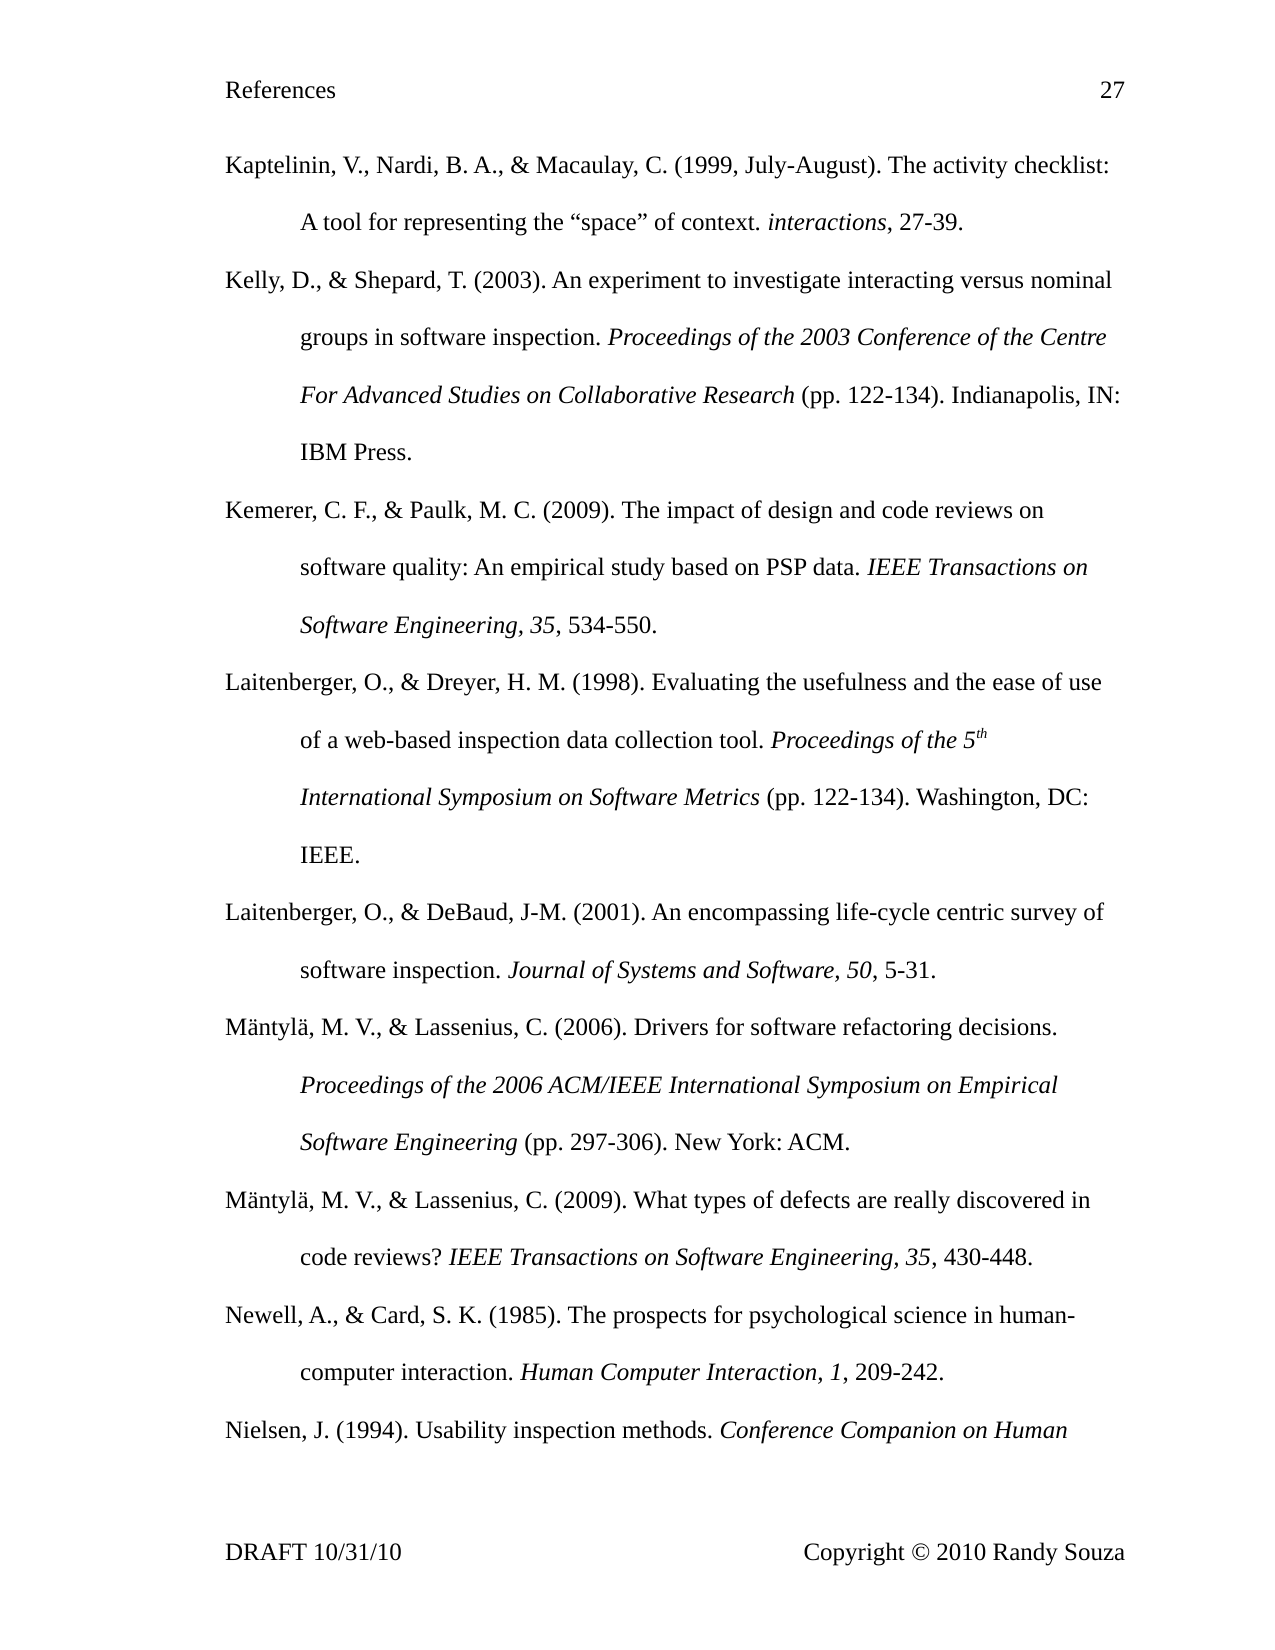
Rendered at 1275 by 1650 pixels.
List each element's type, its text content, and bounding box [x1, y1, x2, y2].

text Laitenberger, O., & DeBaud, J-M. (2001). An encompassing life-cycle centric survey of software inspection. Journal of Systems and Software, 50, 5-31. [225, 897, 1125, 984]
text Newell, A., & Card, S. K. (1985). The prospects for psychological science in human-computer interaction. Human Computer Interaction, 1, 209-242. [225, 1300, 1125, 1386]
text Mäntylä, M. V., & Lassenius, C. (2009). What types of defects are really discovered in code reviews? IEEE Transactions on Software Engineering, 35, 430-448. [225, 1185, 1125, 1271]
text Laitenberger, O., & Dreyer, H. M. (1998). Evaluating the usefulness and the ease of use of a web-based inspection data collection tool. Proceedings of the 5th International Symposium on Software Metrics (pp. 122-134). Washington, DC: IEEE. [225, 667, 1125, 869]
text Nielsen, J. (1994). Usability inspection methods. Conference Companion on Human [225, 1415, 1125, 1444]
text Mäntylä, M. V., & Lassenius, C. (2006). Drivers for software refactoring decisions. Proceedings of the 2006 ACM/IEEE International Symposium on Empirical Software Engineering (pp. 297-306). New York: ACM. [225, 1012, 1125, 1156]
text Kemerer, C. F., & Paulk, M. C. (2009). The impact of design and code reviews on software quality: An empirical study based on PSP data. IEEE Transactions on Software Engineering, 35, 534-550. [225, 495, 1125, 639]
text Kaptelinin, V., Nardi, B. A., & Macaulay, C. (1999, July-August). The activity checklist: A tool for representing the “space” of context. interactions, 27-39. [225, 150, 1125, 236]
text Kelly, D., & Shepard, T. (2003). An experiment to investigate interacting versus nominal groups in software inspection. Proceedings of the 2003 Conference of the Centre For Advanced Studies on Collaborative Research (pp. 122-134). Indianapolis, IN: IBM Press. [225, 265, 1125, 466]
